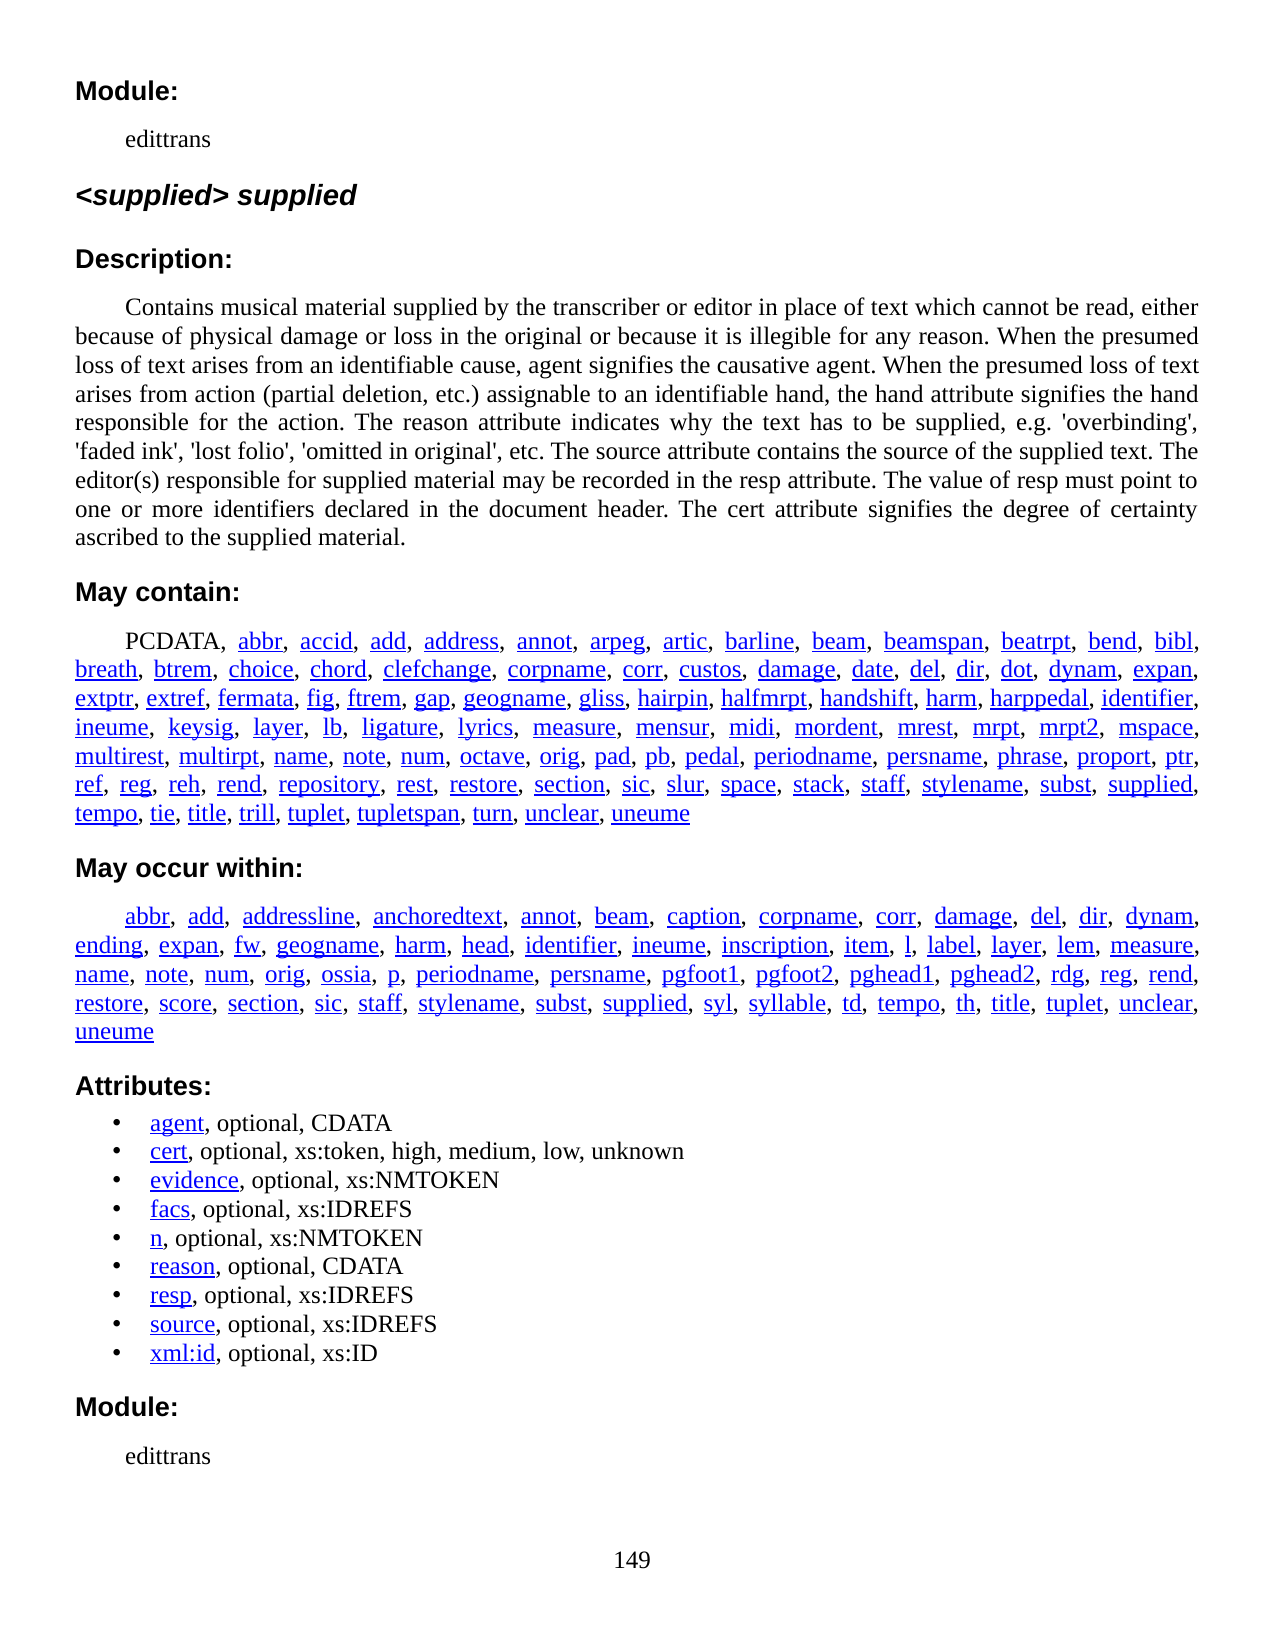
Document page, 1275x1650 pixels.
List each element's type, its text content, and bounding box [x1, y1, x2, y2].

text edittrans [75, 1441, 1200, 1470]
list reason, optional, CDATA [112, 1251, 1200, 1280]
subtitle Module: [75, 75, 1200, 106]
list xml:id, optional, xs:ID [112, 1338, 1200, 1366]
text edittrans [75, 124, 1200, 153]
list evidence, optional, xs:NMTOKEN [112, 1165, 1200, 1194]
list cert, optional, xs:token, high, medium, low, unknown [112, 1136, 1200, 1165]
text Contains musical material supplied by the transcriber or editor in place of text which cannot be read, either because of physical damage or loss in the original or because it is illegible for any reason. When the presumed loss of text arises from an identifiable cause, agent signifies the causative agent. When the presumed loss of text arises from action (partial deletion, etc.) assignable to an identifiable hand, the hand attribute signifies the hand responsible for the action. The reason attribute indicates why the text has to be supplied, e.g. 'overbinding', 'faded ink', 'lost folio', 'omitted in original', etc. The source attribute contains the source of the supplied text. The editor(s) responsible for supplied material may be recorded in the resp attribute. The value of resp must point to one or more identifiers declared in the document header. The cert attribute signifies the degree of certainty ascribed to the supplied material. [75, 292, 1200, 551]
subtitle Description: [75, 243, 1200, 274]
subtitle May occur within: [75, 852, 1200, 883]
list source, optional, xs:IDREFS [112, 1309, 1200, 1338]
text abbr, add, addressline, anchoredtext, annot, beam, caption, corpname, corr, damage, del, dir, dynam, ending, expan, fw, geogname, harm, head, identifier, ineume, inscription, item, l, label, layer, lem, measure, name, note, num, orig, ossia, p, periodname, persname, pgfoot1, pgfoot2, pghead1, pghead2, rdg, reg, rend, restore, score, section, sic, staff, stylename, subst, supplied, syl, syllable, td, tempo, th, title, tuplet, unclear, uneume [75, 901, 1200, 1045]
subtitle <supplied> supplied [75, 178, 1200, 212]
list resp, optional, xs:IDREFS [112, 1280, 1200, 1309]
subtitle May contain: [75, 576, 1200, 607]
subtitle Module: [75, 1391, 1200, 1423]
list facs, optional, xs:IDREFS [112, 1194, 1200, 1223]
list n, optional, xs:NMTOKEN [112, 1223, 1200, 1251]
subtitle Attributes: [75, 1070, 1200, 1101]
list agent, optional, CDATA [112, 1108, 1200, 1136]
text PCDATA, abbr, accid, add, address, annot, arpeg, artic, barline, beam, beamspan, beatrpt, bend, bibl, breath, btrem, choice, chord, clefchange, corpname, corr, custos, damage, date, del, dir, dot, dynam, expan, extptr, extref, fermata, fig, ftrem, gap, geogname, gliss, hairpin, halfmrpt, handshift, harm, harppedal, identifier, ineume, keysig, layer, lb, ligature, lyrics, measure, mensur, midi, mordent, mrest, mrpt, mrpt2, mspace, multirest, multirpt, name, note, num, octave, orig, pad, pb, pedal, periodname, persname, phrase, proport, ptr, ref, reg, reh, rend, repository, rest, restore, section, sic, slur, space, stack, staff, stylename, subst, supplied, tempo, tie, title, trill, tuplet, tupletspan, turn, unclear, uneume [75, 626, 1200, 827]
